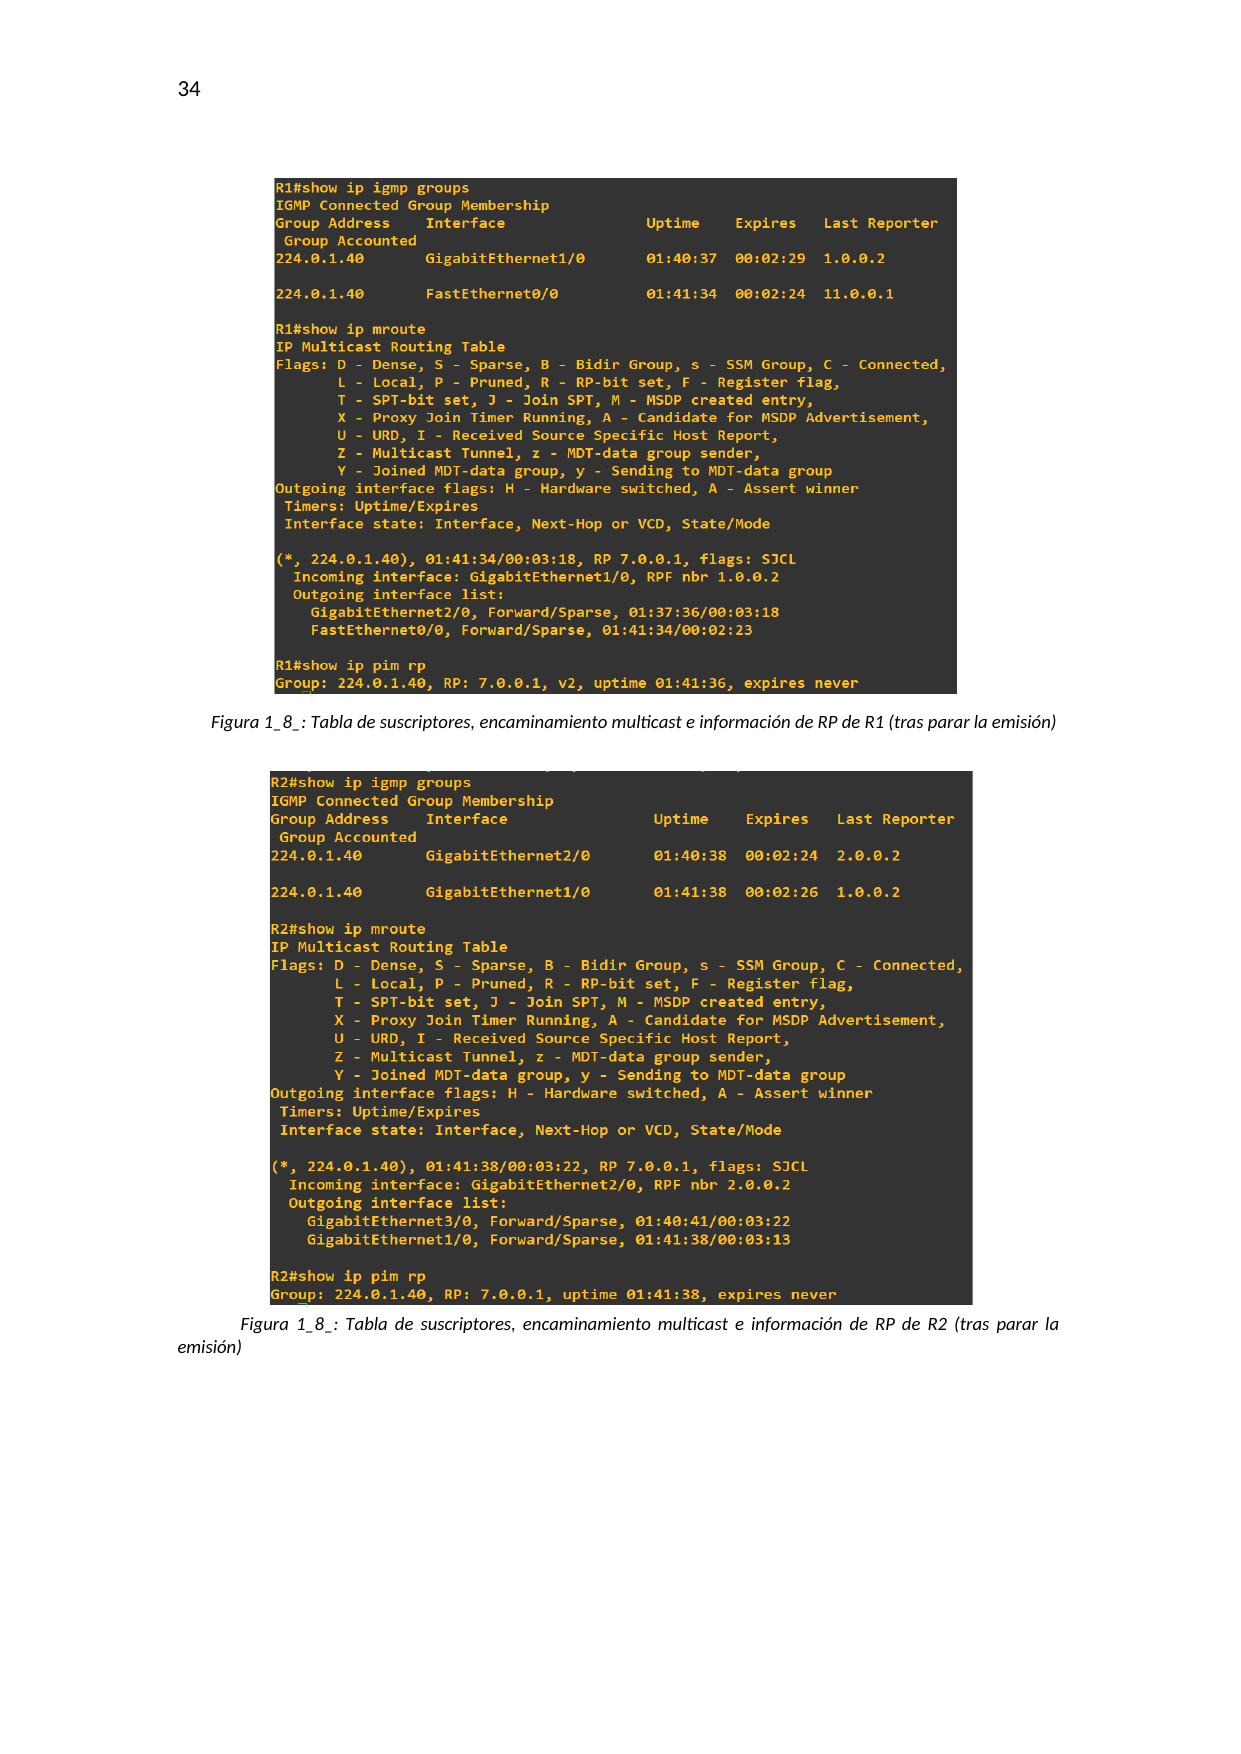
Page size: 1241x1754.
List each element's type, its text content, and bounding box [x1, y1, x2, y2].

text Figura 1_8_: Tabla de suscriptores, encaminamiento multicast e información de RP de R2 (tras parar la emisión) [177, 1313, 1063, 1358]
text Figura 1_8_: Tabla de suscriptores, encaminamiento multicast e información de RP de R1 (tras parar la emisión) [177, 710, 1063, 733]
